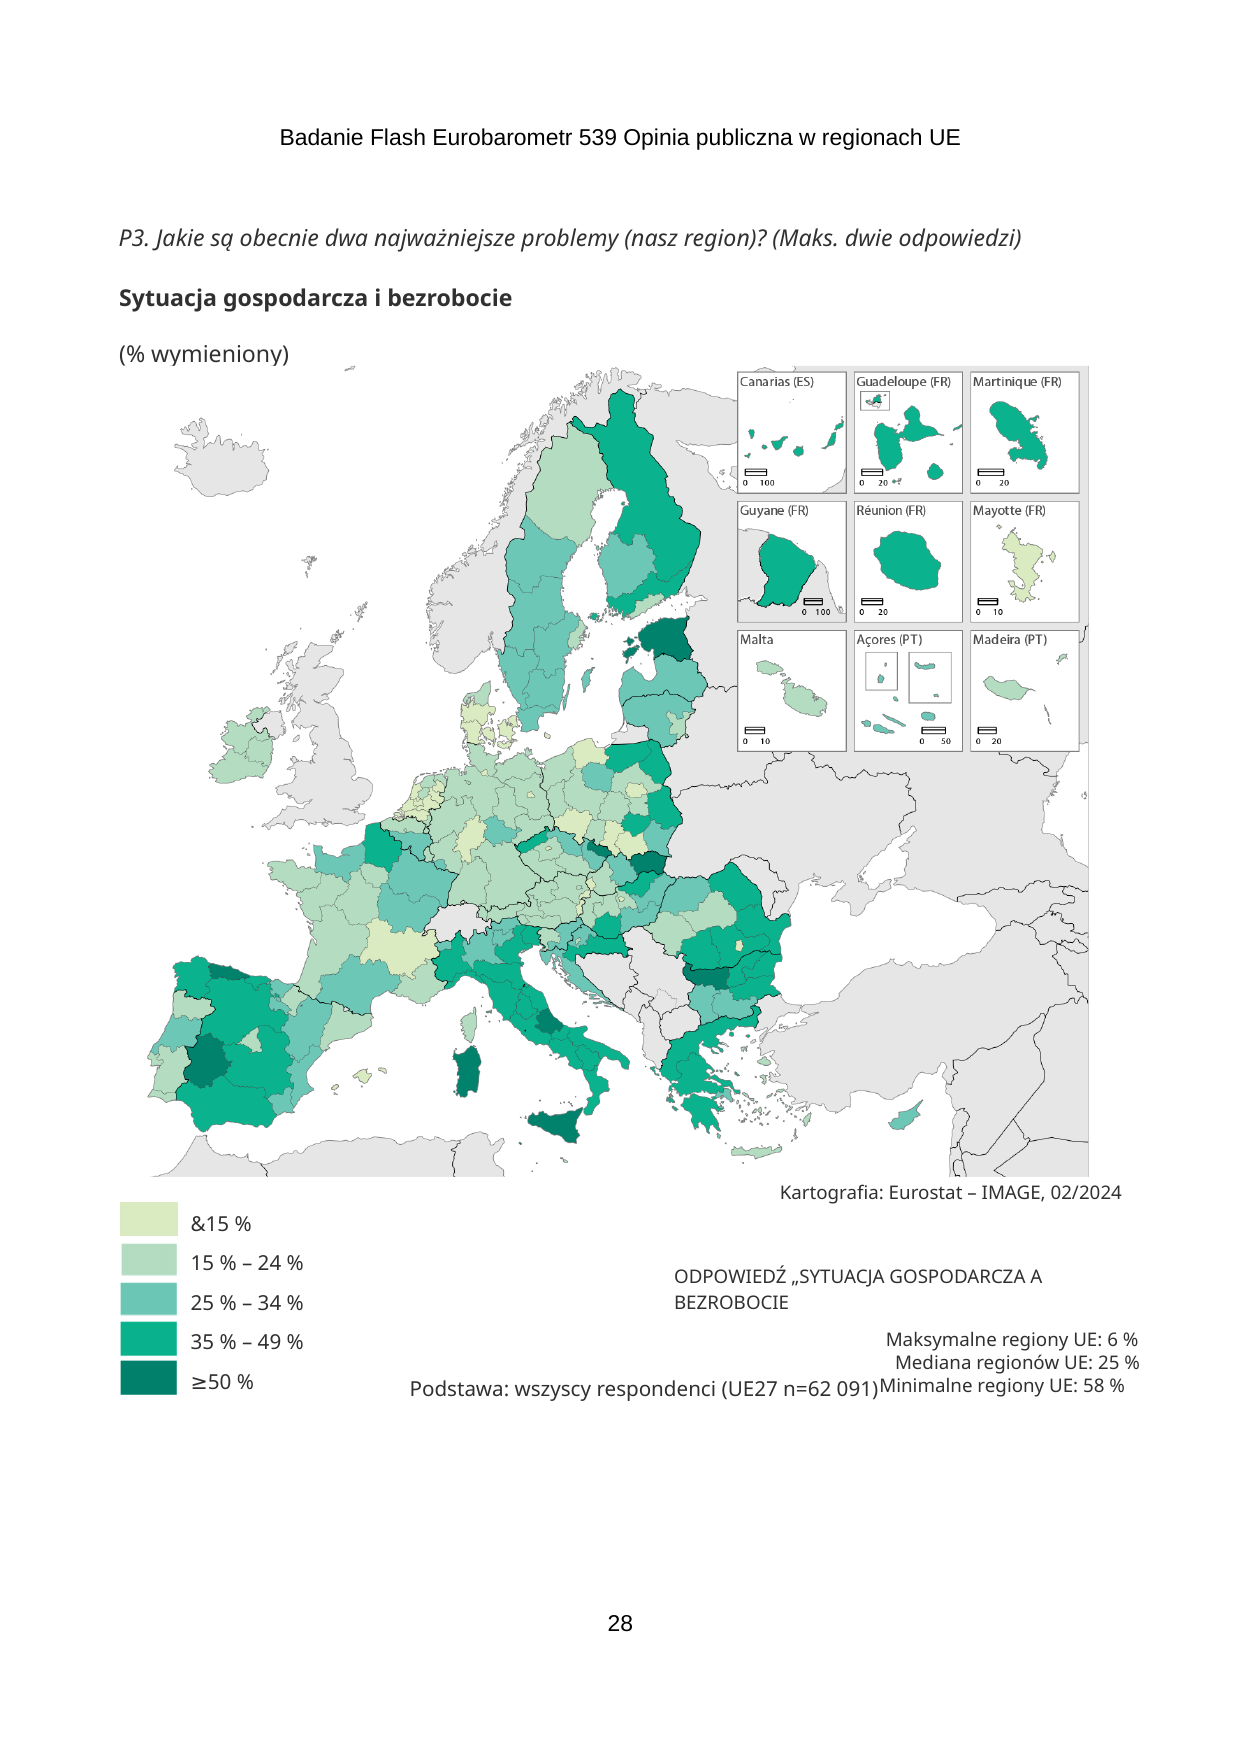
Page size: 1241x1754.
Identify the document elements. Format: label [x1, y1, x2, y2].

picture [111, 363, 1090, 1182]
picture [122, 1244, 176, 1276]
picture [120, 1202, 178, 1236]
picture [121, 1322, 176, 1355]
picture [121, 1283, 176, 1316]
picture [121, 1361, 176, 1394]
